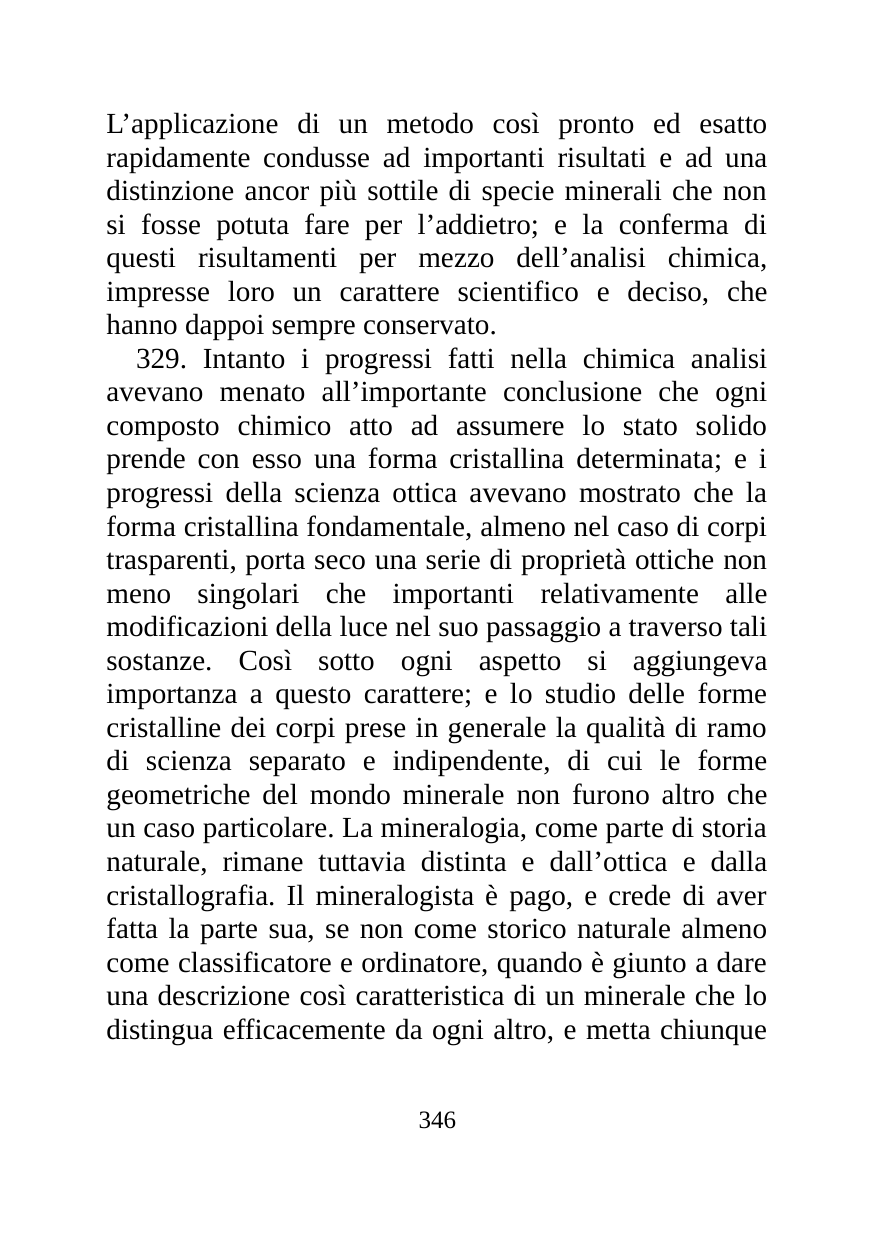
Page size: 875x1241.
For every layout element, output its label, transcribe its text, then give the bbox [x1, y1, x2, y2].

text 329. Intanto i progressi fatti nella chimica analisi avevano menato all’importante conclusione che ogni composto chimico atto ad assumere lo stato solido prende con esso una forma cristallina determinata; e i progressi della scienza ottica avevano mostrato che la forma cristallina fondamentale, almeno nel caso di corpi trasparenti, porta seco una serie di proprietà ottiche non meno singolari che importanti relativamente alle modificazioni della luce nel suo passaggio a traverso tali sostanze. Così sotto ogni aspetto si aggiungeva importanza a questo carattere; e lo studio delle forme cristalline dei corpi prese in generale la qualità di ramo di scienza separato e indipendente, di cui le forme geometriche del mondo minerale non furono altro che un caso particolare. La mineralogia, come parte di storia naturale, rimane tuttavia distinta e dall’ottica e dalla cristallografia. Il mineralogista è pago, e crede di aver fatta la parte sua, se non come storico naturale almeno come classificatore e ordinatore, quando è giunto a dare una descrizione così caratteristica di un minerale che lo distingua efficacemente da ogni altro, e metta chiunque [106, 341, 768, 1045]
text L’applicazione di un metodo così pronto ed esatto rapidamente condusse ad importanti risultati e ad una distinzione ancor più sottile di specie minerali che non si fosse potuta fare per l’addietro; e la conferma di questi risultamenti per mezzo dell’analisi chimica, impresse loro un carattere scientifico e deciso, che hanno dappoi sempre conservato. [106, 106, 768, 341]
